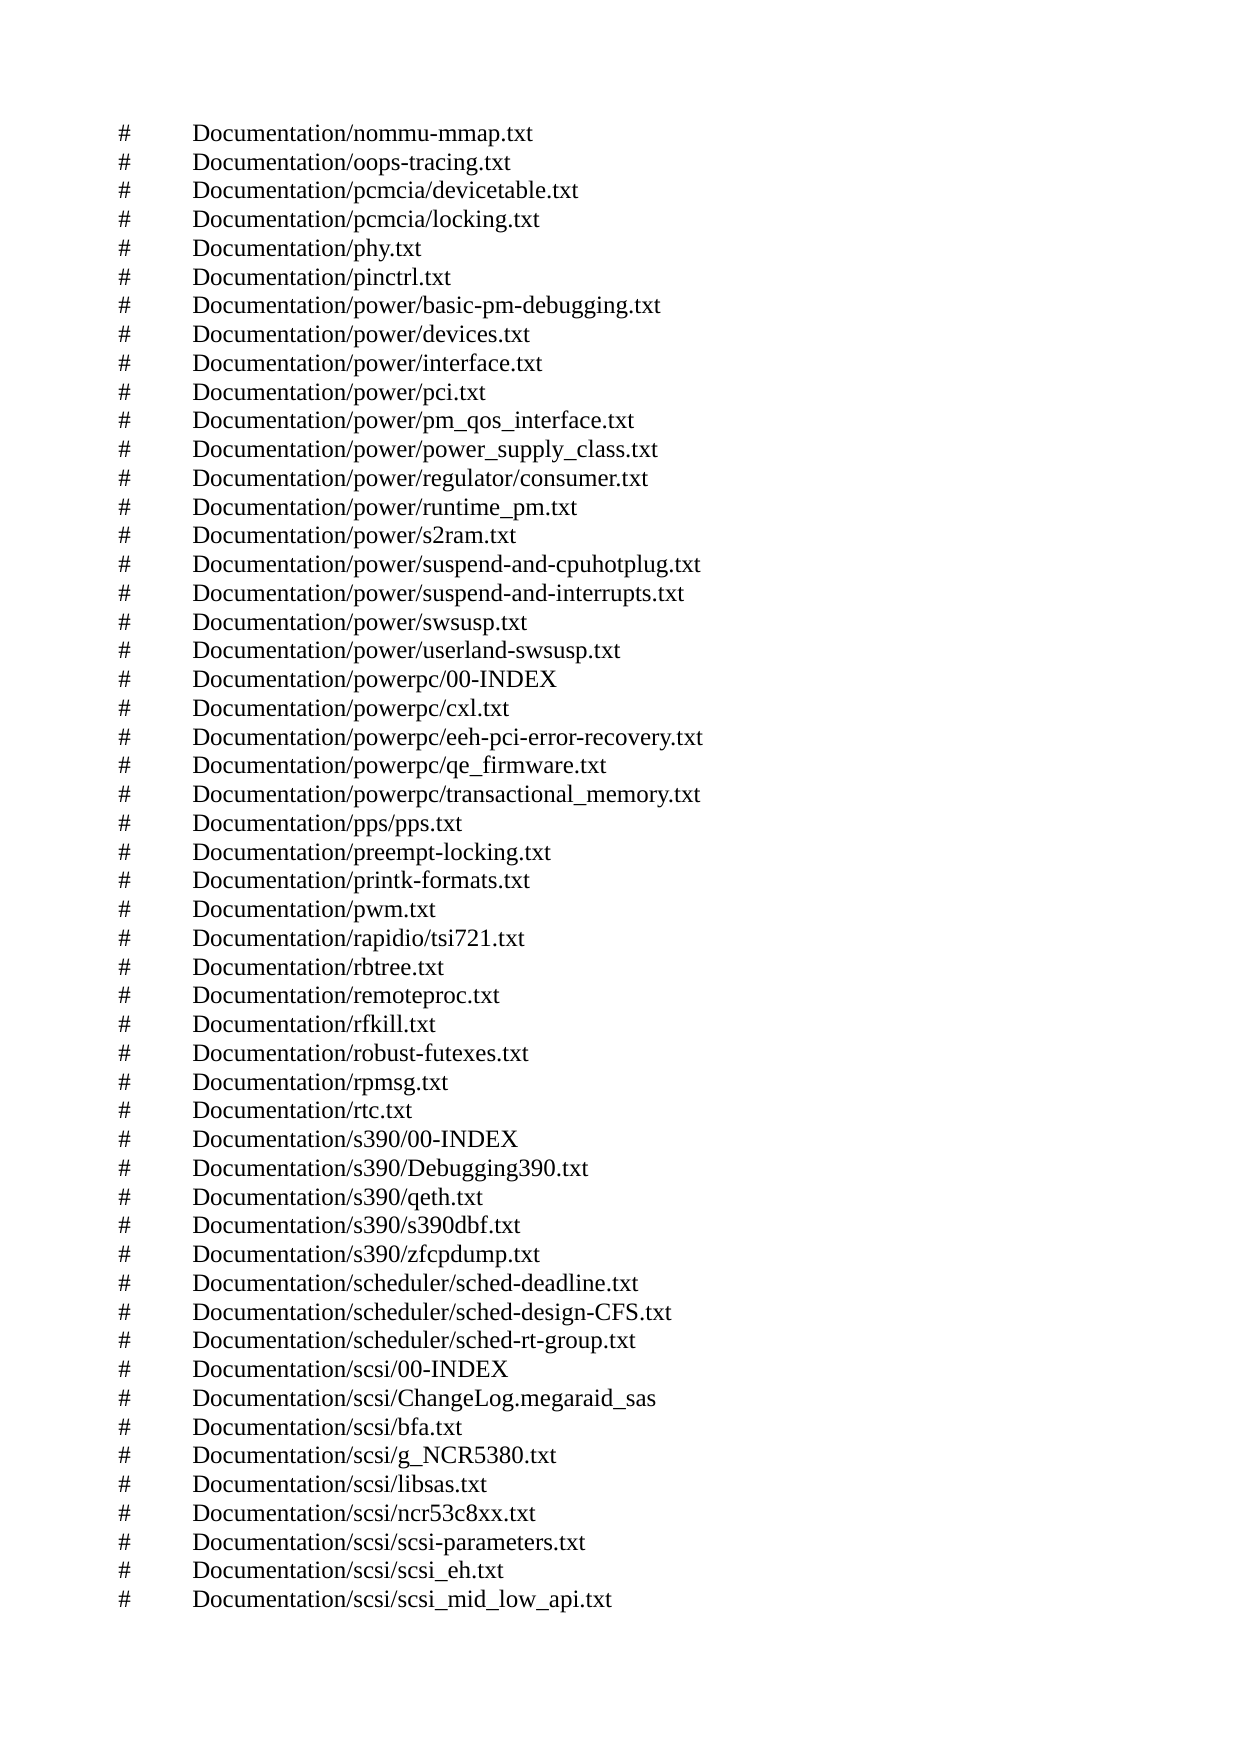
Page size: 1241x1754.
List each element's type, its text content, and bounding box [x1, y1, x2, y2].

text # Documentation/power/suspend-and-interrupts.txt [118, 578, 1122, 607]
text # Documentation/power/pm_qos_interface.txt [118, 406, 1122, 434]
text # Documentation/scsi/g_NCR5380.txt [118, 1441, 1122, 1469]
text # Documentation/powerpc/qe_firmware.txt [118, 751, 1122, 779]
text # Documentation/powerpc/eeh-pci-error-recovery.txt [118, 722, 1122, 751]
text # Documentation/pinctrl.txt [118, 262, 1122, 291]
text # Documentation/scsi/scsi_mid_low_api.txt [118, 1584, 1122, 1613]
text # Documentation/power/s2ram.txt [118, 521, 1122, 549]
text # Documentation/power/regulator/consumer.txt [118, 463, 1122, 492]
text # Documentation/power/swsusp.txt [118, 607, 1122, 636]
text # Documentation/pps/pps.txt [118, 808, 1122, 837]
text # Documentation/powerpc/00-INDEX [118, 664, 1122, 693]
text # Documentation/power/pci.txt [118, 377, 1122, 406]
text # Documentation/power/suspend-and-cpuhotplug.txt [118, 549, 1122, 578]
text # Documentation/scsi/ChangeLog.megaraid_sas [118, 1383, 1122, 1412]
text # Documentation/pcmcia/locking.txt [118, 204, 1122, 233]
text # Documentation/power/basic-pm-debugging.txt [118, 291, 1122, 319]
text # Documentation/scsi/scsi_eh.txt [118, 1556, 1122, 1584]
text # Documentation/power/power_supply_class.txt [118, 434, 1122, 463]
text # Documentation/s390/zfcpdump.txt [118, 1239, 1122, 1268]
text # Documentation/rtc.txt [118, 1096, 1122, 1124]
text # Documentation/oops-tracing.txt [118, 147, 1122, 176]
text # Documentation/printk-formats.txt [118, 866, 1122, 894]
text # Documentation/rbtree.txt [118, 952, 1122, 981]
text # Documentation/phy.txt [118, 233, 1122, 262]
text # Documentation/scheduler/sched-deadline.txt [118, 1268, 1122, 1297]
text # Documentation/remoteproc.txt [118, 981, 1122, 1009]
text # Documentation/s390/00-INDEX [118, 1124, 1122, 1153]
text # Documentation/s390/Debugging390.txt [118, 1153, 1122, 1182]
text # Documentation/preempt-locking.txt [118, 837, 1122, 866]
text # Documentation/scsi/scsi-parameters.txt [118, 1527, 1122, 1556]
text # Documentation/nommu-mmap.txt [118, 118, 1122, 147]
text # Documentation/power/interface.txt [118, 348, 1122, 377]
text # Documentation/robust-futexes.txt [118, 1038, 1122, 1067]
text # Documentation/rpmsg.txt [118, 1067, 1122, 1096]
text # Documentation/rfkill.txt [118, 1009, 1122, 1038]
text # Documentation/scsi/libsas.txt [118, 1469, 1122, 1498]
text # Documentation/scsi/ncr53c8xx.txt [118, 1498, 1122, 1527]
text # Documentation/powerpc/cxl.txt [118, 693, 1122, 722]
text # Documentation/rapidio/tsi721.txt [118, 923, 1122, 952]
text # Documentation/s390/s390dbf.txt [118, 1211, 1122, 1239]
text # Documentation/scsi/bfa.txt [118, 1412, 1122, 1441]
text # Documentation/power/userland-swsusp.txt [118, 636, 1122, 664]
text # Documentation/s390/qeth.txt [118, 1182, 1122, 1211]
text # Documentation/scheduler/sched-design-CFS.txt [118, 1297, 1122, 1326]
text # Documentation/pcmcia/devicetable.txt [118, 176, 1122, 204]
text # Documentation/powerpc/transactional_memory.txt [118, 779, 1122, 808]
text # Documentation/power/runtime_pm.txt [118, 492, 1122, 521]
text # Documentation/scheduler/sched-rt-group.txt [118, 1326, 1122, 1354]
text # Documentation/pwm.txt [118, 894, 1122, 923]
text # Documentation/power/devices.txt [118, 319, 1122, 348]
text # Documentation/scsi/00-INDEX [118, 1354, 1122, 1383]
